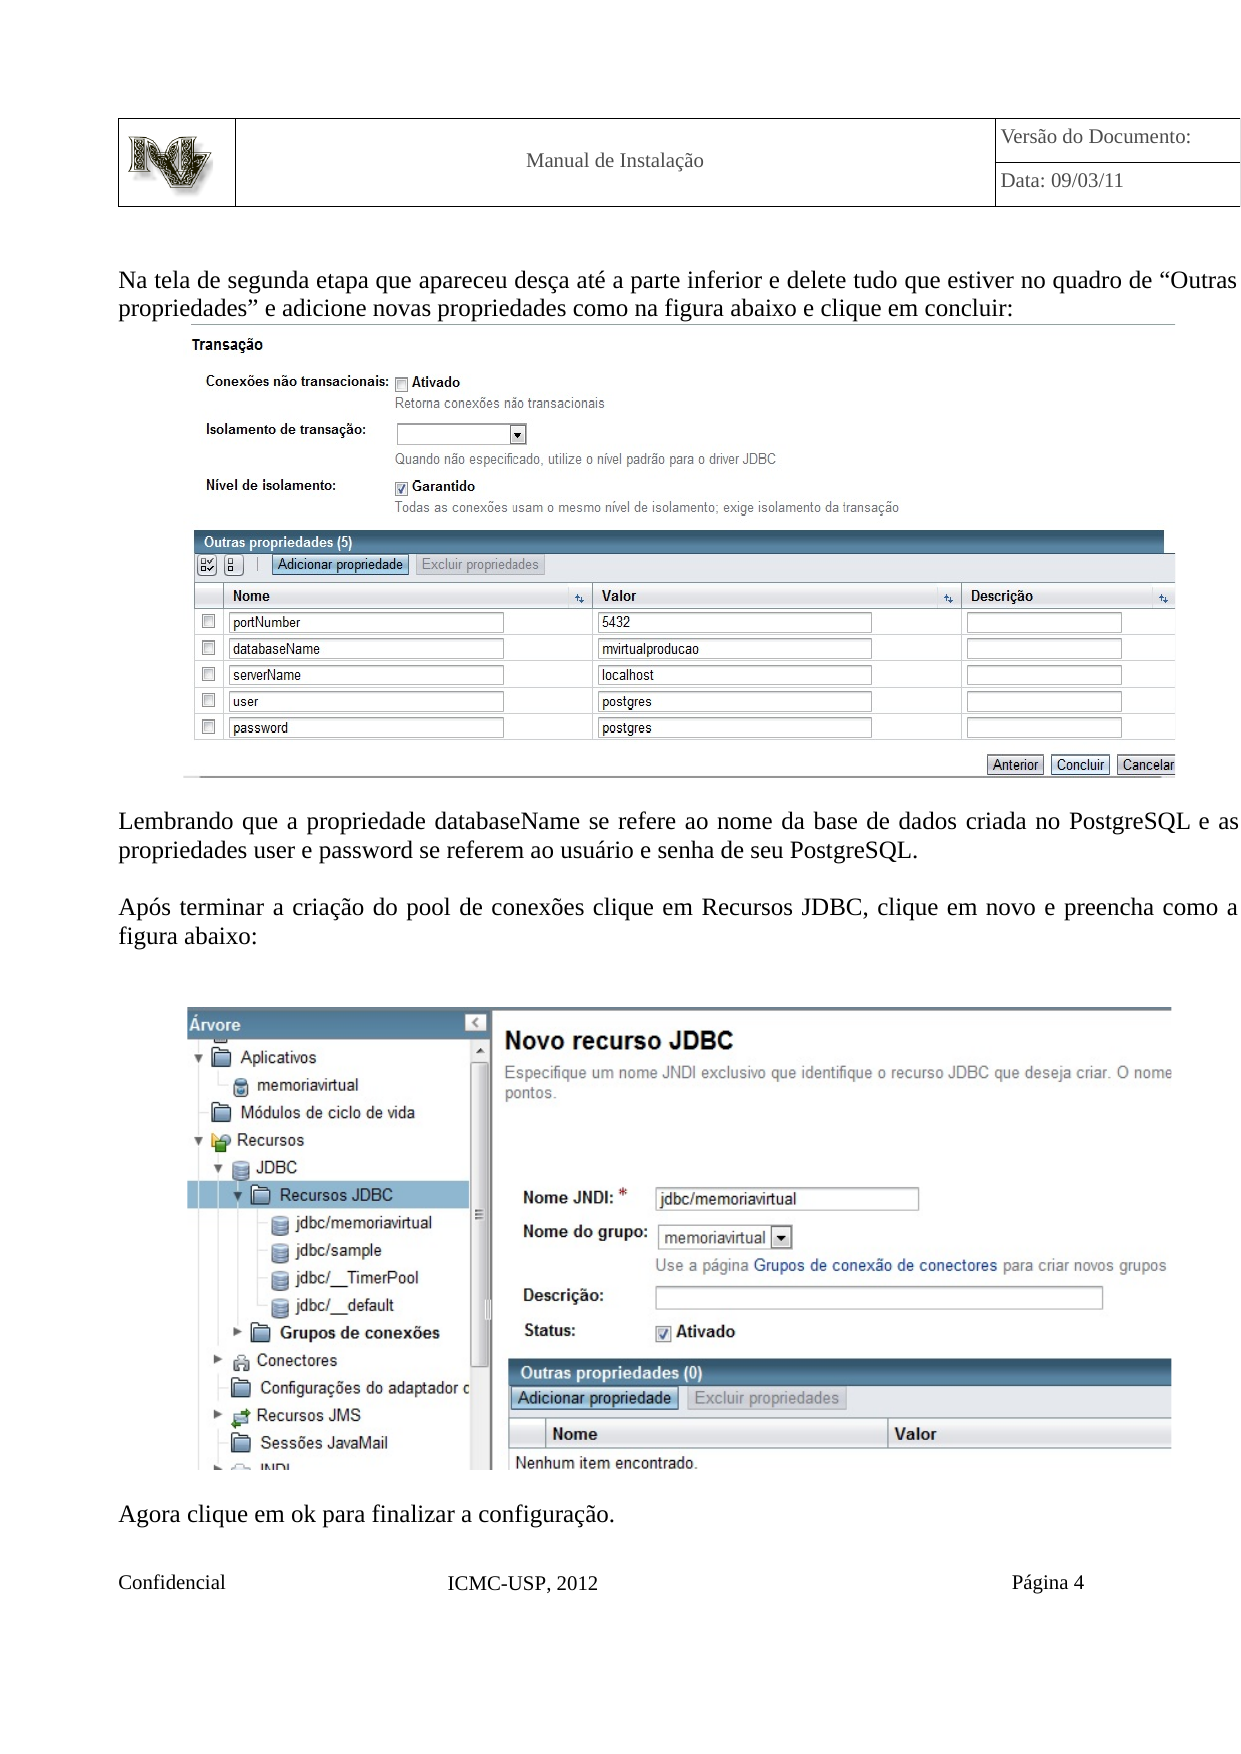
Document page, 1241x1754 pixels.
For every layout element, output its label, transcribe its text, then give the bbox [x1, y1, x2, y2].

text Após terminar a criação do pool de conexões clique em Recursos JDBC, clique em novo e preencha como a figura abaixo: [118, 892, 1240, 950]
text Lembrando que a propriedade databaseName se refere ao nome da base de dados criada no PostgreSQL e as propriedades user e password se referem ao usuário e senha de seu PostgreSQL. [118, 806, 1240, 864]
picture [123, 125, 214, 200]
text Na tela de segunda etapa que apareceu desça até a parte inferior e delete tudo que estiver no quadro de “Outras propriedades” e adicione novas propriedades como na figura abaixo e clique em concluir: [118, 265, 1240, 322]
picture [183, 322, 1175, 778]
text Agora clique em ok para finalizar a configuração. [118, 1499, 1240, 1527]
picture [187, 1007, 1172, 1470]
